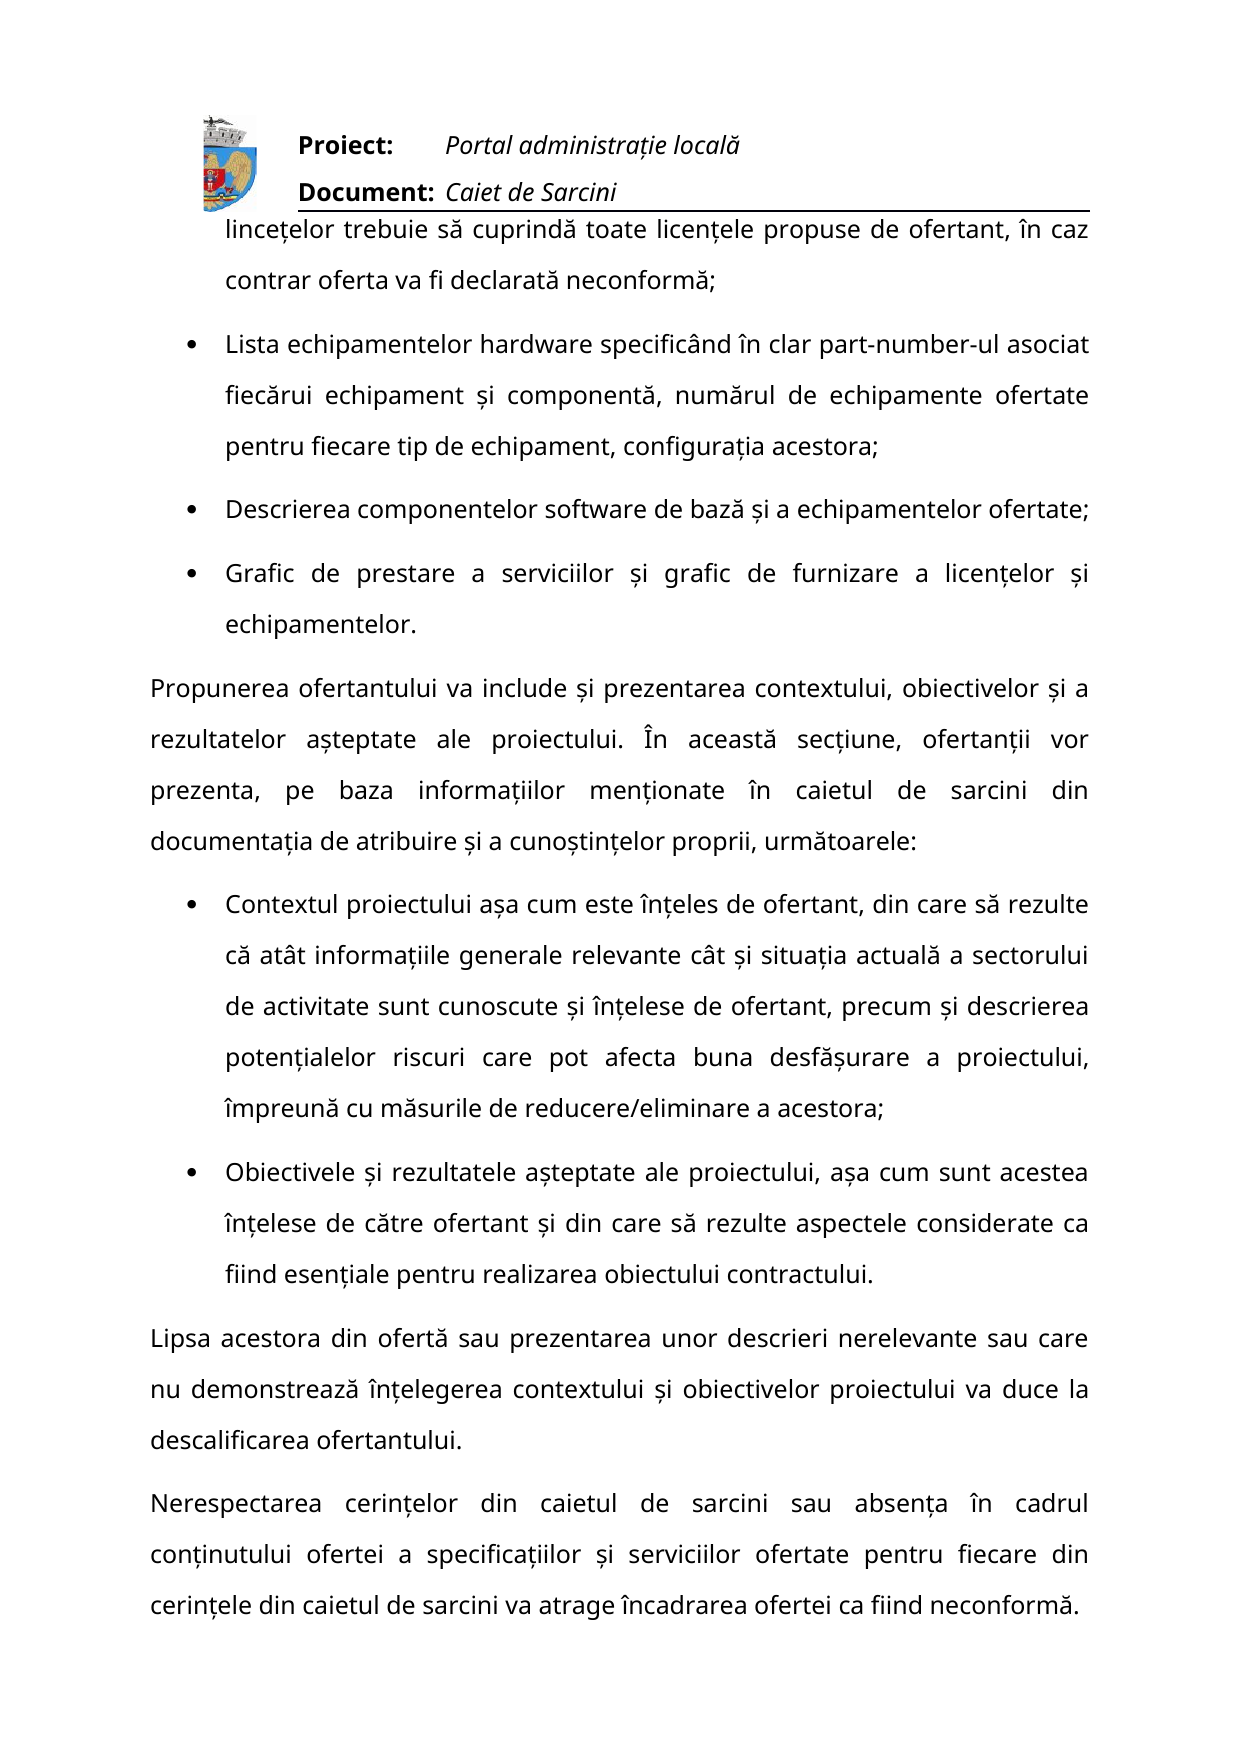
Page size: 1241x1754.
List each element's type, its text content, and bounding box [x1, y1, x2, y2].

list Lista echipamentelor hardware specificând în clar part-number-ul asociat fiecărui echipament și componentă, numărul de echipamente ofertate pentru fiecare tip de echipament, configurația acestora; [187, 326, 1090, 463]
list Obiectivele și rezultatele așteptate ale proiectului, așa cum sunt acestea înțelese de către ofertant și din care să rezulte aspectele considerate ca fiind esențiale pentru realizarea obiectului contractului. [187, 1154, 1090, 1291]
list Contextul proiectului așa cum este înțeles de ofertant, din care să rezulte că atât informațiile generale relevante cât și situația actuală a sectorului de activitate sunt cunoscute și înțelese de ofertant, precum și descrierea potențialelor riscuri care pot afecta buna desfășurare a proiectului, împreună cu măsurile de reducere/eliminare a acestora; [187, 887, 1090, 1125]
list lincețelor trebuie să cuprindă toate licențele propuse de ofertant, în caz contrar oferta va fi declarată neconformă; [187, 212, 1090, 297]
text Nerespectarea cerințelor din caietul de sarcini sau absența în cadrul conținutului ofertei a specificațiilor și serviciilor ofertate pentru fiecare din cerințele din caietul de sarcini va atrage încadrarea ofertei ca fiind neconformă. [150, 1486, 1090, 1622]
text Propunerea ofertantului va include și prezentarea contextului, obiectivelor și a rezultatelor așteptate ale proiectului. În această secțiune, ofertanții vor prezenta, pe baza informațiilor menționate în caietul de sarcini din documentația de atribuire și a cunoștințelor proprii, următoarele: [150, 670, 1090, 857]
list Grafic de prestare a serviciilor și grafic de furnizare a licențelor și echipamentelor. [187, 556, 1090, 641]
list Descrierea componentelor software de bază și a echipamentelor ofertate; [187, 492, 1090, 526]
text Lipsa acestora din ofertă sau prezentarea unor descrieri nerelevante sau care nu demonstrează înțelegerea contextului și obiectivelor proiectului va duce la descalificarea ofertantului. [150, 1320, 1090, 1456]
